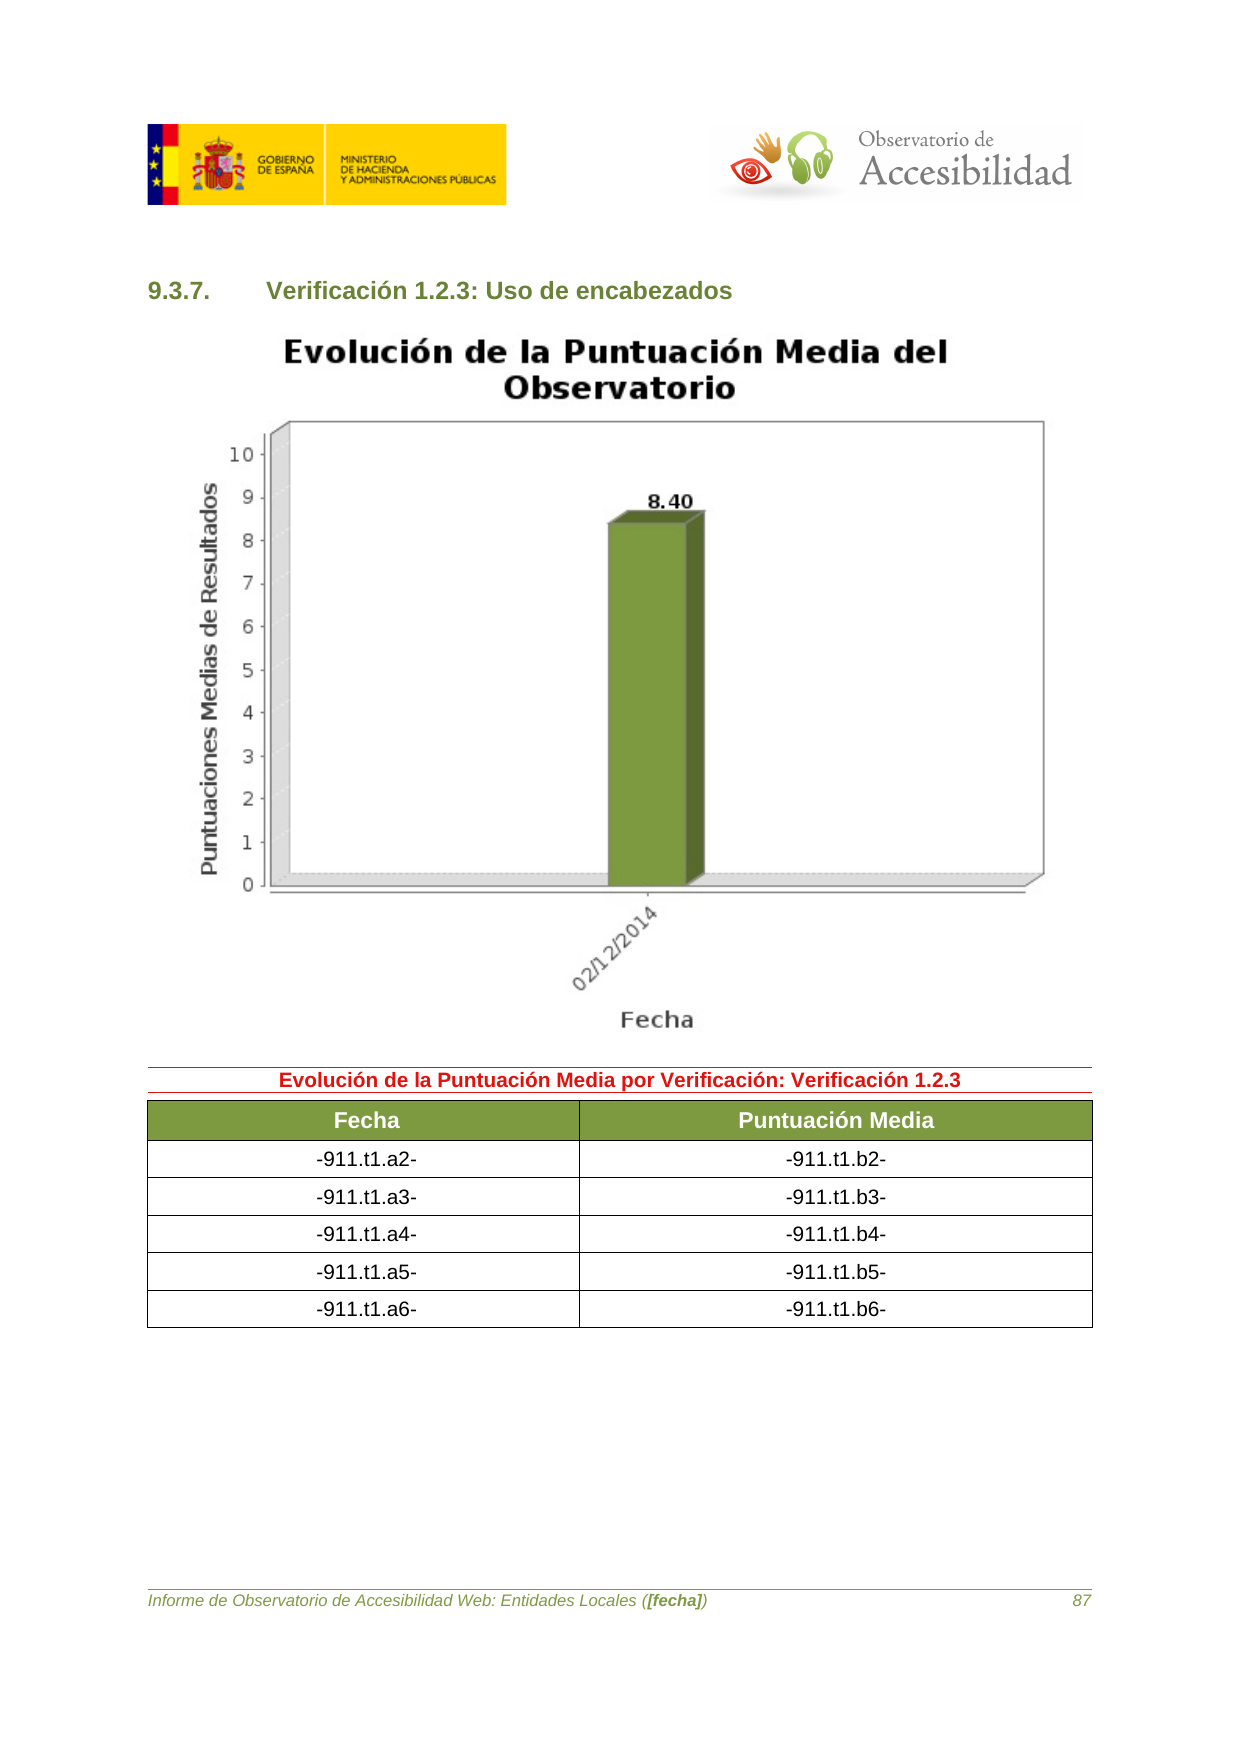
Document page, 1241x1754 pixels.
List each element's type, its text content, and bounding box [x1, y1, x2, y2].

table_header Fecha [148, 1101, 579, 1140]
table_cell -911.t1.a4- [148, 1216, 579, 1252]
table_cell -911.t1.a2- [148, 1141, 579, 1177]
table_cell -911.t1.b3- [580, 1178, 1092, 1215]
list Verificación 1.2.3: Uso de encabezados [148, 276, 1092, 304]
table_cell -911.t1.a6- [148, 1291, 579, 1327]
text Evolución de la Puntuación Media por Verificación: Verificación 1.2.3 [148, 1068, 1092, 1092]
table_cell -911.t1.a5- [148, 1253, 579, 1290]
picture [710, 122, 1086, 205]
table_cell -911.t1.b2- [580, 1141, 1092, 1177]
picture [178, 332, 1062, 1042]
table_cell -911.t1.b4- [580, 1216, 1092, 1252]
table_cell -911.t1.b5- [580, 1253, 1092, 1290]
picture [147, 124, 507, 205]
table_cell -911.t1.a3- [148, 1178, 579, 1215]
table_header Puntuación Media [580, 1101, 1092, 1140]
table_cell -911.t1.b6- [580, 1291, 1092, 1327]
